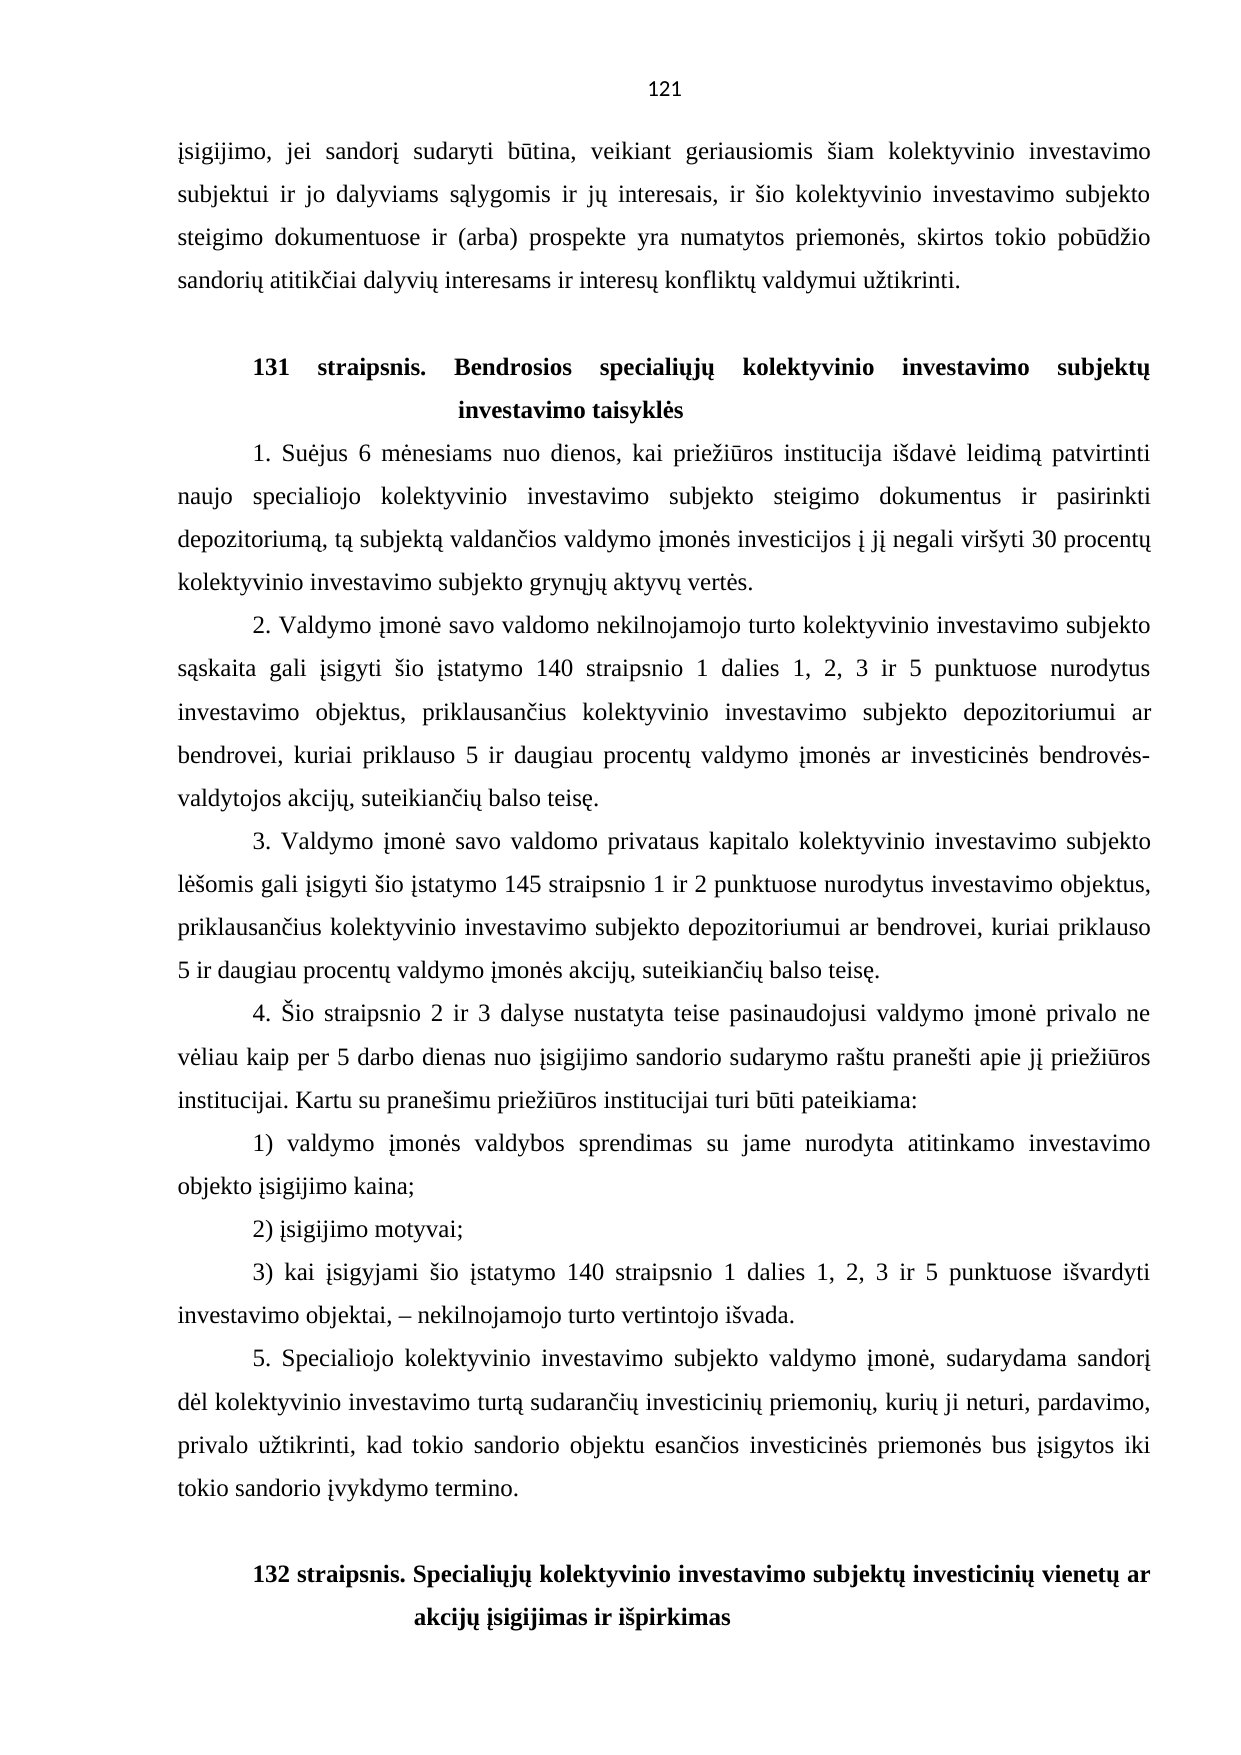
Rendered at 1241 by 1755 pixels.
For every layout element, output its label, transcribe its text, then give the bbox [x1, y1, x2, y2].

text 5. Specialiojo kolektyvinio investavimo subjekto valdymo įmonė, sudarydama sandorį dėl kolektyvinio investavimo turtą sudarančių investicinių priemonių, kurių ji neturi, pardavimo, privalo užtikrinti, kad tokio sandorio objektu esančios investicinės priemonės bus įsigytos iki tokio sandorio įvykdymo termino. [177, 1343, 1152, 1502]
text 1) valdymo įmonės valdybos sprendimas su jame nurodyta atitinkamo investavimo objekto įsigijimo kaina; [177, 1128, 1152, 1200]
text įsigijimo, jei sandorį sudaryti būtina, veikiant geriausiomis šiam kolektyvinio investavimo subjektui ir jo dalyviams sąlygomis ir jų interesais, ir šio kolektyvinio investavimo subjekto steigimo dokumentuose ir (arba) prospekte yra numatytos priemonės, skirtos tokio pobūdžio sandorių atitikčiai dalyvių interesams ir interesų konfliktų valdymui užtikrinti. [177, 136, 1152, 294]
text 4. Šio straipsnio 2 ir 3 dalyse nustatyta teise pasinaudojusi valdymo įmonė privalo ne vėliau kaip per 5 darbo dienas nuo įsigijimo sandorio sudarymo raštu pranešti apie jį priežiūros institucijai. Kartu su pranešimu priežiūros institucijai turi būti pateikiama: [177, 998, 1152, 1113]
text 2. Valdymo įmonė savo valdomo nekilnojamojo turto kolektyvinio investavimo subjekto sąskaita gali įsigyti šio įstatymo 140 straipsnio 1 dalies 1, 2, 3 ir 5 punktuose nurodytus investavimo objektus, priklausančius kolektyvinio investavimo subjekto depozitoriumui ar bendrovei, kuriai priklauso 5 ir daugiau procentų valdymo įmonės ar investicinės bendrovės-valdytojos akcijų, suteikiančių balso teisę. [177, 610, 1152, 812]
text 3. Valdymo įmonė savo valdomo privataus kapitalo kolektyvinio investavimo subjekto lėšomis gali įsigyti šio įstatymo 145 straipsnio 1 ir 2 punktuose nurodytus investavimo objektus, priklausančius kolektyvinio investavimo subjekto depozitoriumui ar bendrovei, kuriai priklauso 5 ir daugiau procentų valdymo įmonės akcijų, suteikiančių balso teisę. [177, 826, 1152, 984]
text 132 straipsnis. Specialiųjų kolektyvinio investavimo subjektų investicinių vienetų ar akcijų įsigijimas ir išpirkimas [252, 1559, 1152, 1631]
text 2) įsigijimo motyvai; [177, 1214, 1152, 1243]
text 1. Suėjus 6 mėnesiams nuo dienos, kai priežiūros institucija išdavė leidimą patvirtinti naujo specialiojo kolektyvinio investavimo subjekto steigimo dokumentus ir pasirinkti depozitoriumą, tą subjektą valdančios valdymo įmonės investicijos į jį negali viršyti 30 procentų kolektyvinio investavimo subjekto grynųjų aktyvų vertės. [177, 438, 1152, 596]
text 3) kai įsigyjami šio įstatymo 140 straipsnio 1 dalies 1, 2, 3 ir 5 punktuose išvardyti investavimo objektai, – nekilnojamojo turto vertintojo išvada. [177, 1257, 1152, 1329]
text 131 straipsnis. Bendrosios specialiųjų kolektyvinio investavimo subjektų investavimo taisyklės [252, 352, 1152, 423]
